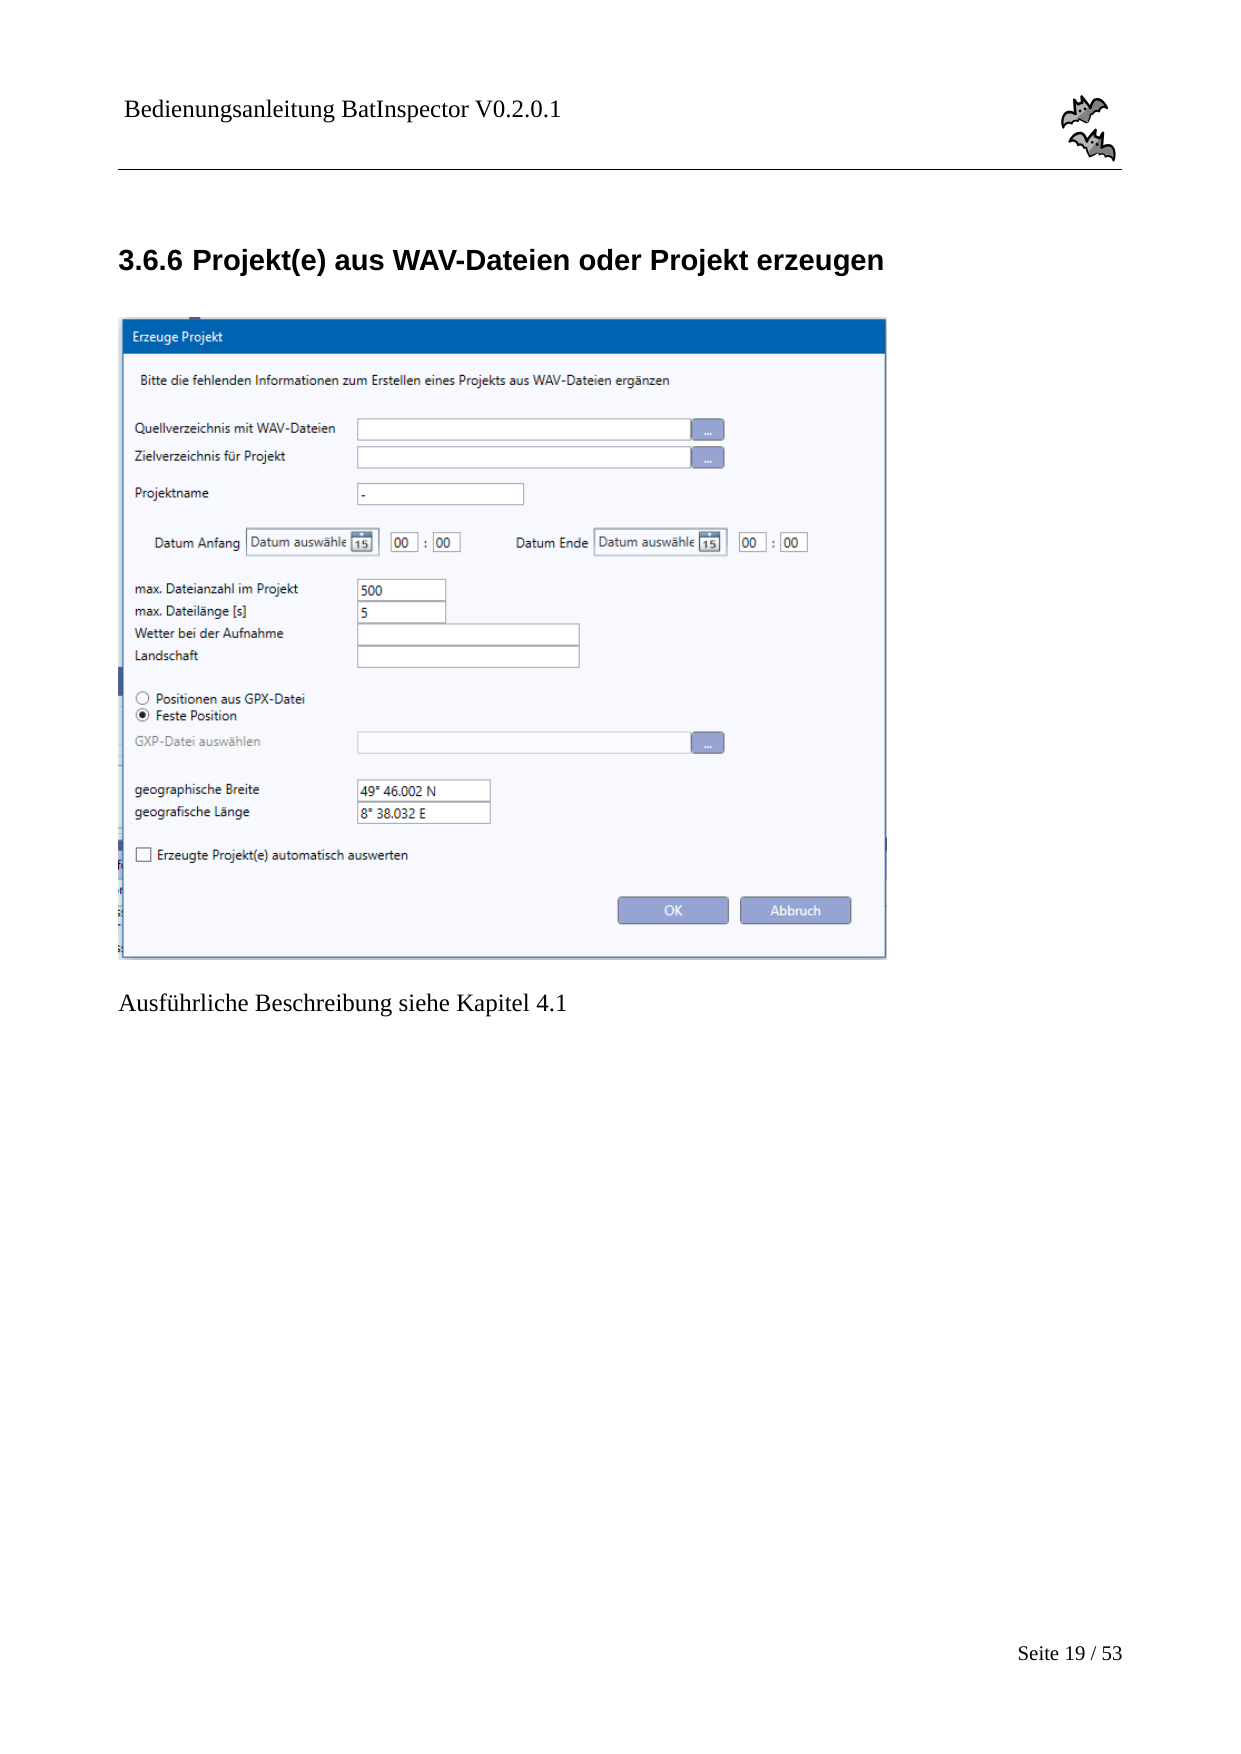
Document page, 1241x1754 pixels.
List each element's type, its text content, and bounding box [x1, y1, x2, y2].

picture [118, 317, 887, 960]
text Ausführliche Beschreibung siehe Kapitel 4.1 [118, 988, 1122, 1017]
picture [1057, 95, 1120, 162]
subtitle Projekt(e) aus WAV-Dateien oder Projekt erzeugen [118, 243, 1122, 276]
